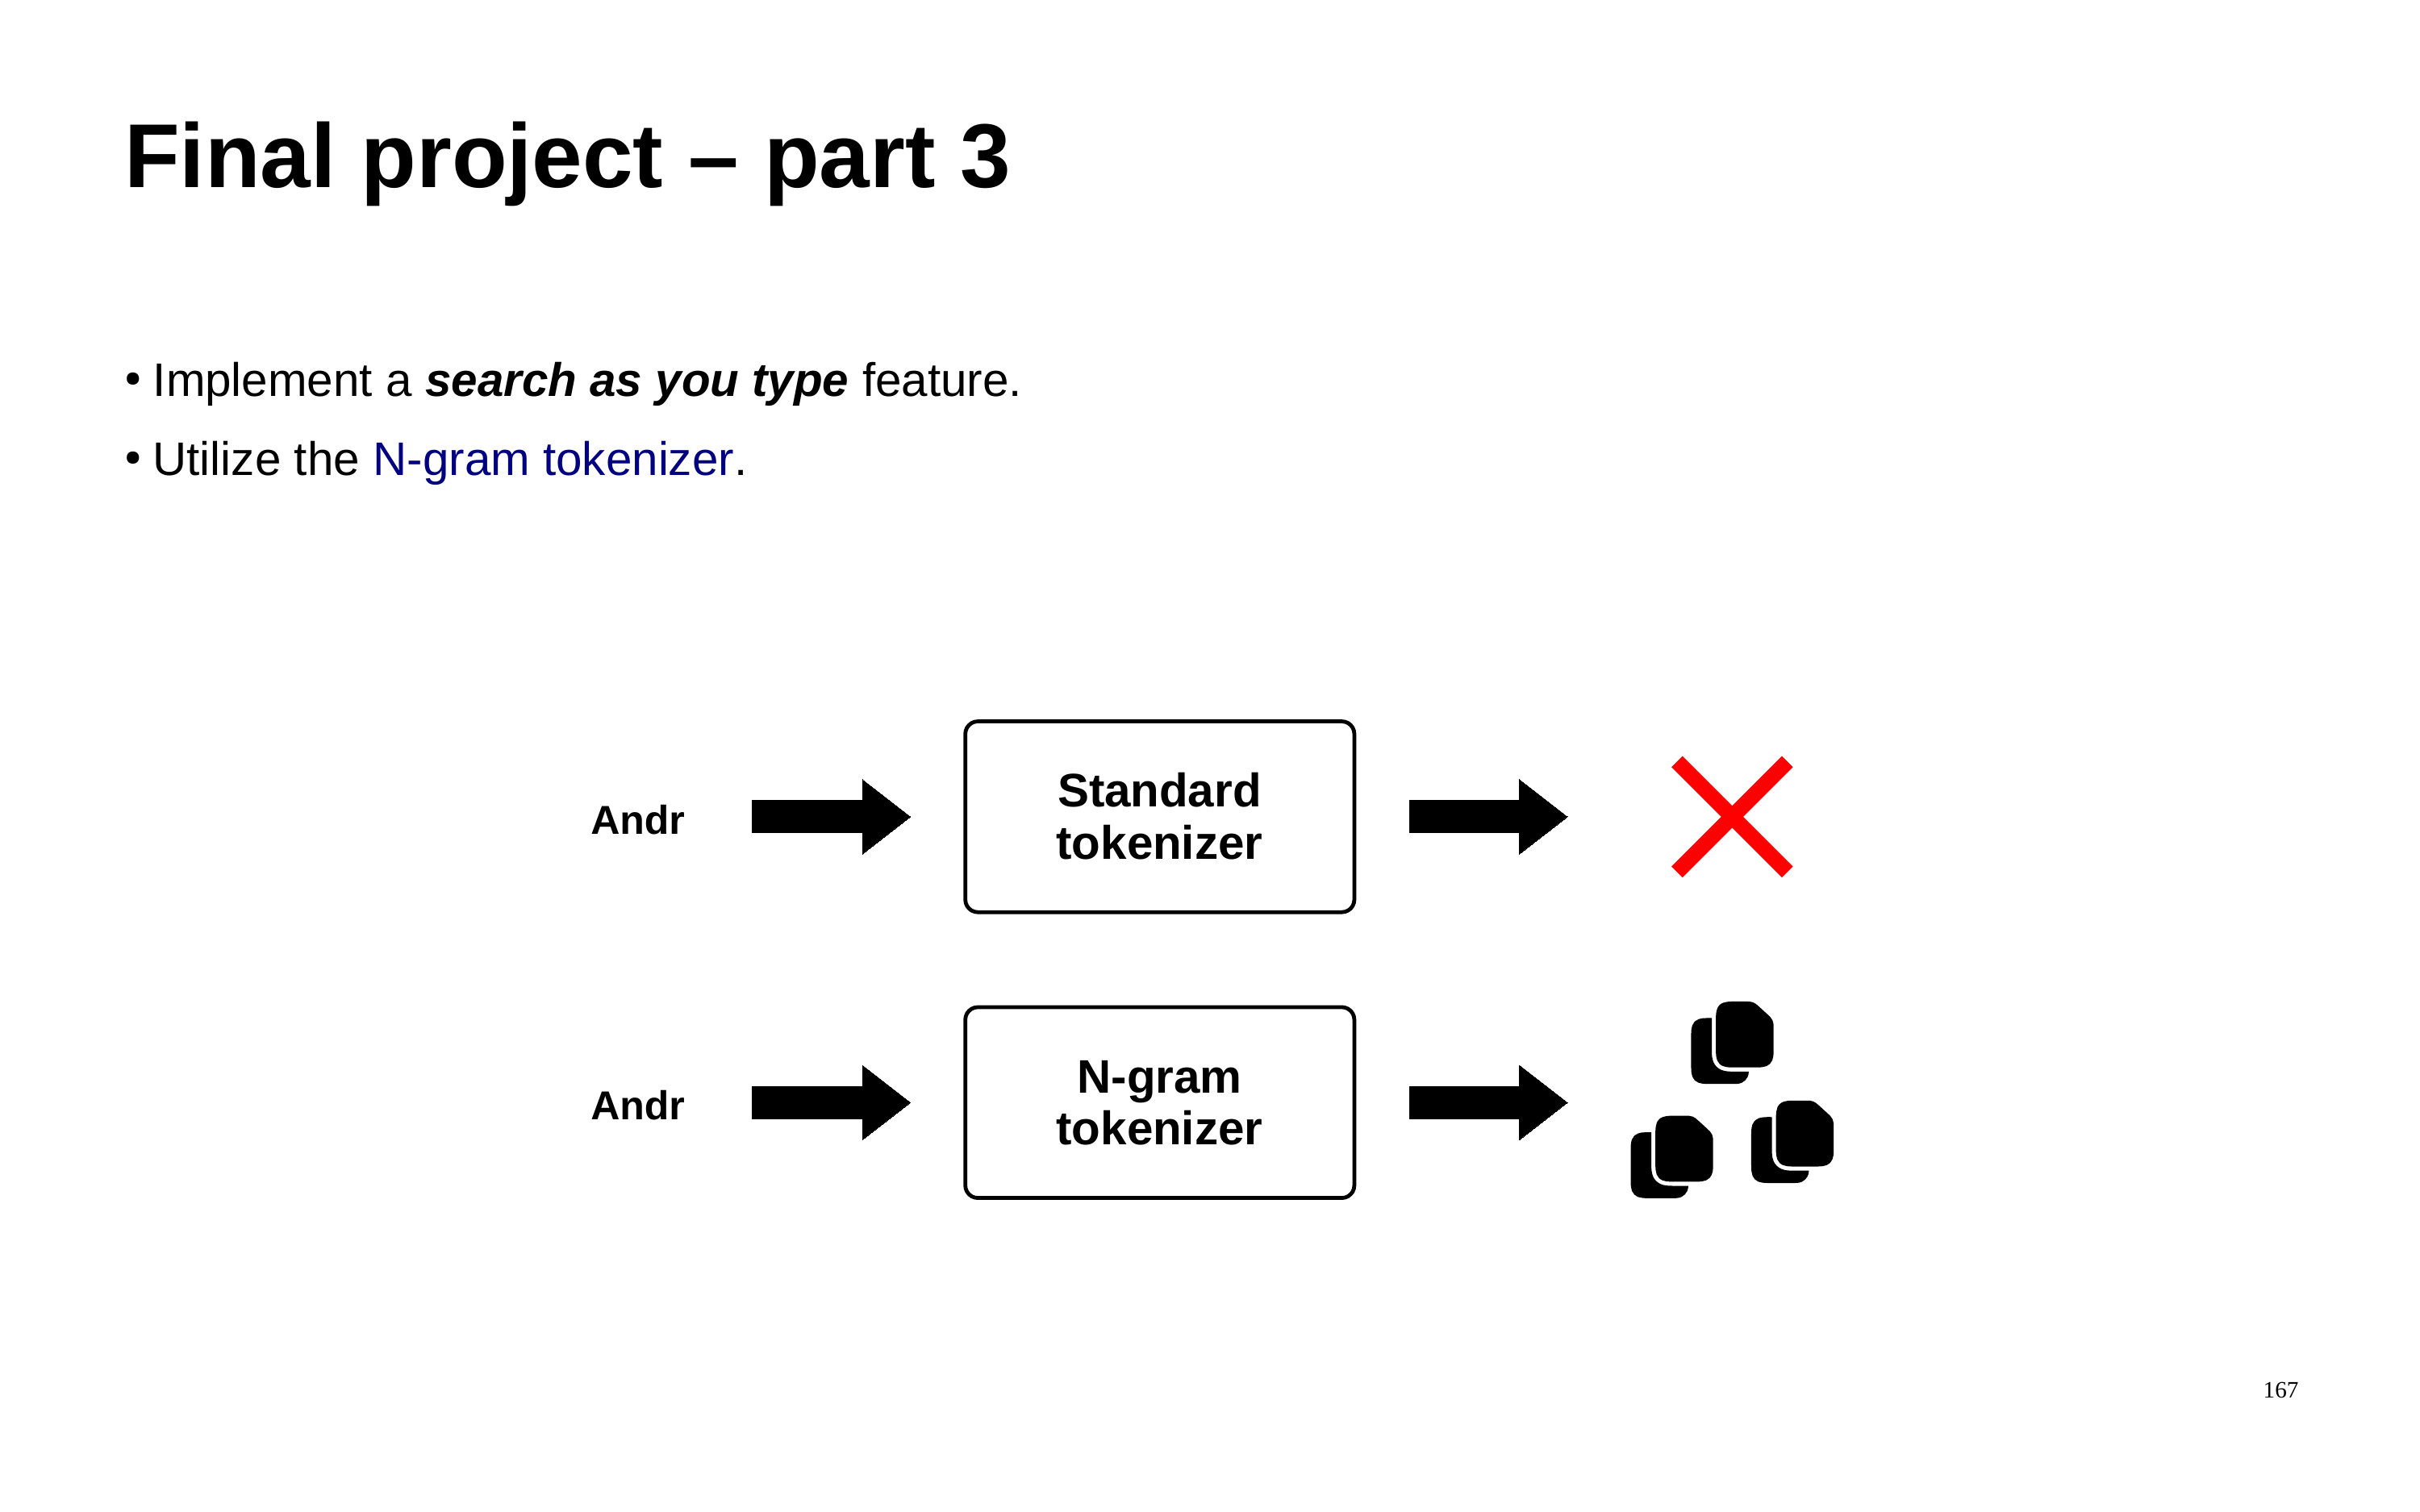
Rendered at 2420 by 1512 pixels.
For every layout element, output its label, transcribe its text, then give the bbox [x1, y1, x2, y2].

text_box [1409, 779, 1568, 855]
text_box [1409, 1065, 1568, 1140]
picture [1683, 993, 1842, 1192]
text_box N-gram tokenizer [965, 1006, 1354, 1198]
text_box Standard tokenizer [965, 721, 1354, 913]
picture [1622, 1107, 1722, 1207]
text_box Implement a search as you type feature. Utilize the N-gram tokenizer. [112, 322, 1387, 494]
picture [1671, 756, 1793, 878]
text_box [752, 1065, 911, 1140]
text_box Final project – part 3 [112, 61, 1049, 251]
text_box [752, 779, 911, 855]
text_box Andr [578, 785, 698, 849]
text_box Andr [578, 1070, 698, 1135]
